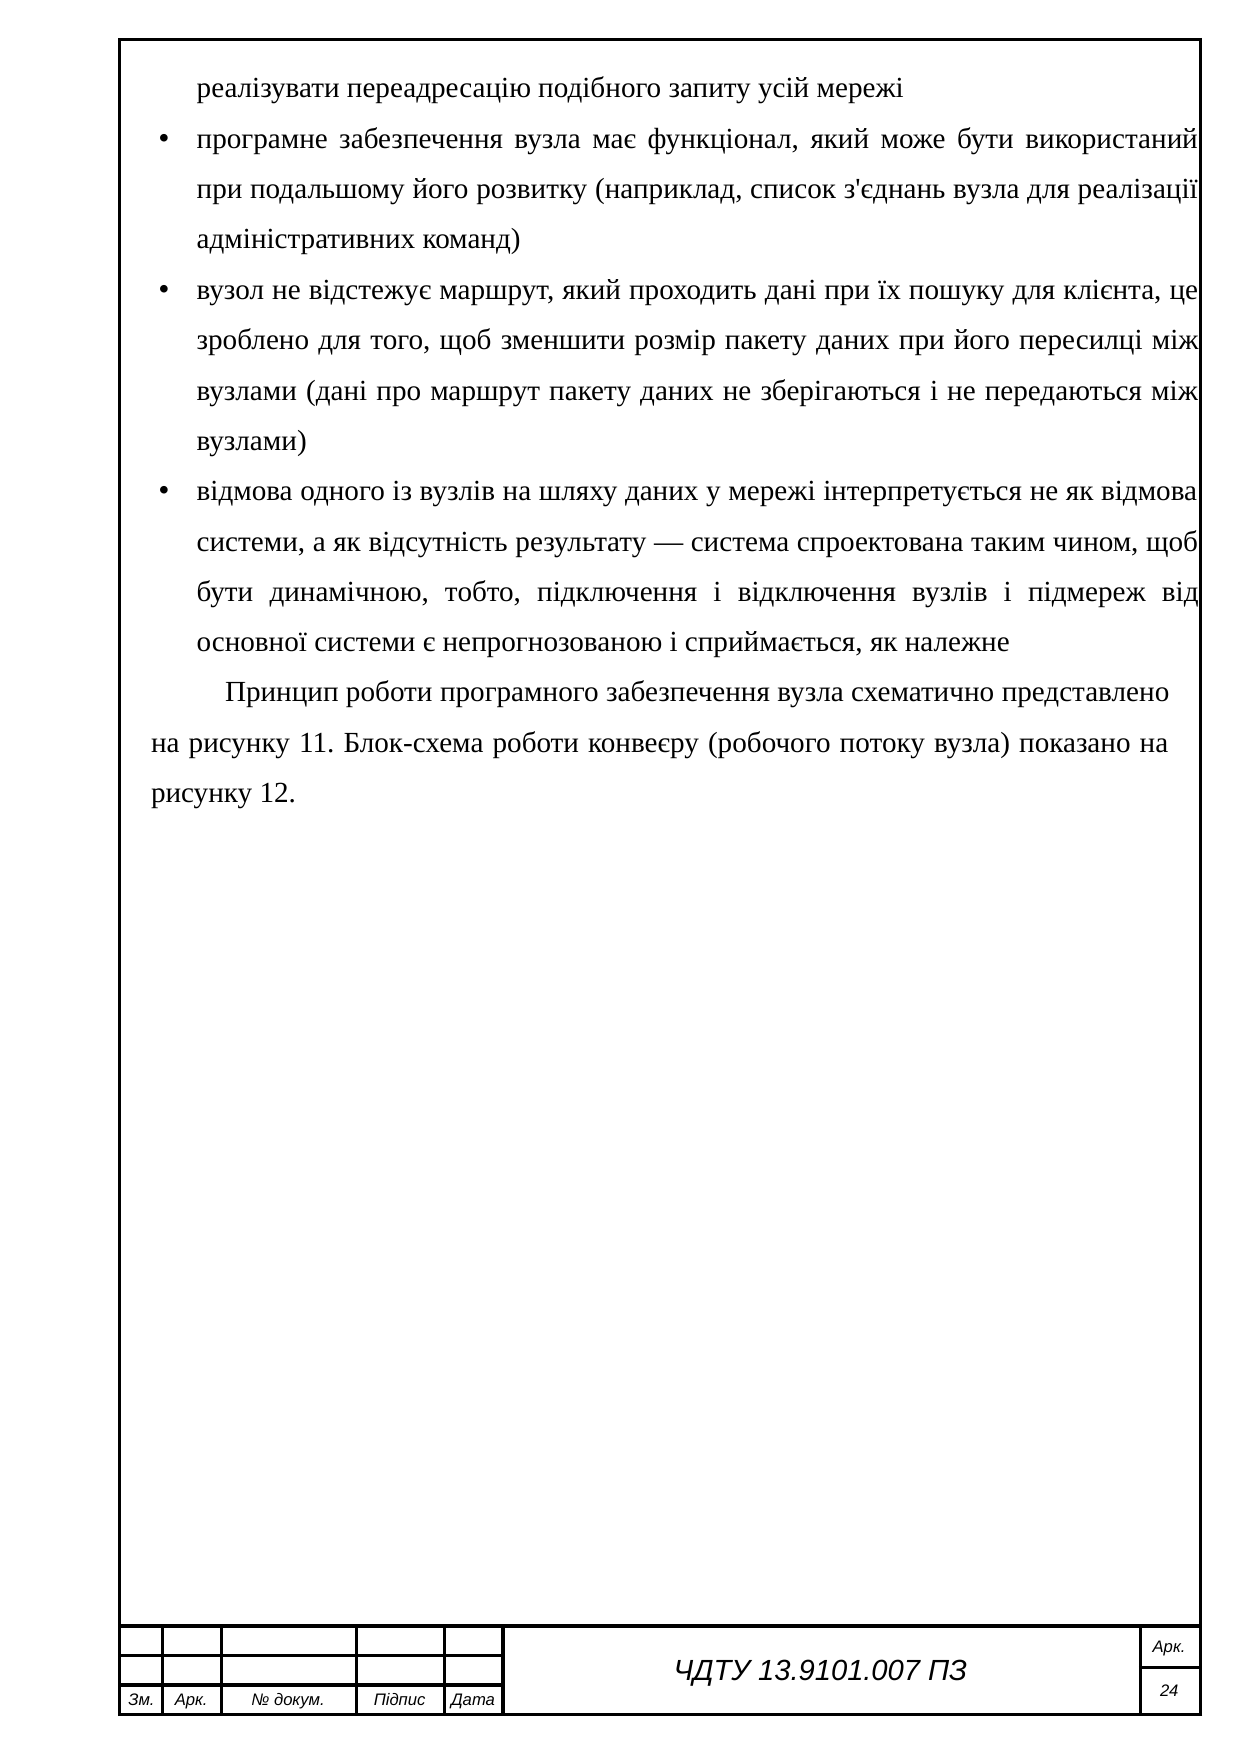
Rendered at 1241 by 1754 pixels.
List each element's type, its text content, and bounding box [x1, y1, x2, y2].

text Принцип роботи програмного забезпечення вузла схематично представлено на рисунку 11. Блок-схема роботи конвеєру (робочого потоку вузла) показано на рисунку 12. [151, 674, 1170, 809]
list вузол не відстежує маршрут, який проходить дані при їх пошуку для клієнта, це зроблено для того, щоб зменшити розмір пакету даних при його пересилці між вузлами (дані про маршрут пакету даних не зберігаються і не передаються між вузлами) [159, 272, 1199, 456]
list програмне забезпечення вузла має функціонал, який може бути використаний при подальшому його розвитку (наприклад, список з'єднань вузла для реалізації адміністративних команд) [159, 121, 1199, 255]
list відмова одного із вузлів на шляху даних у мережі інтерпретується не як відмова системи, а як відсутність результату — система спроектована таким чином, щоб бути динамічною, тобто, підключення і відключення вузлів і підмереж від основної системи є непрогнозованою і сприймається, як належне [159, 473, 1199, 658]
list реалізувати переадресацію подібного запиту усій мережі [159, 71, 1199, 104]
